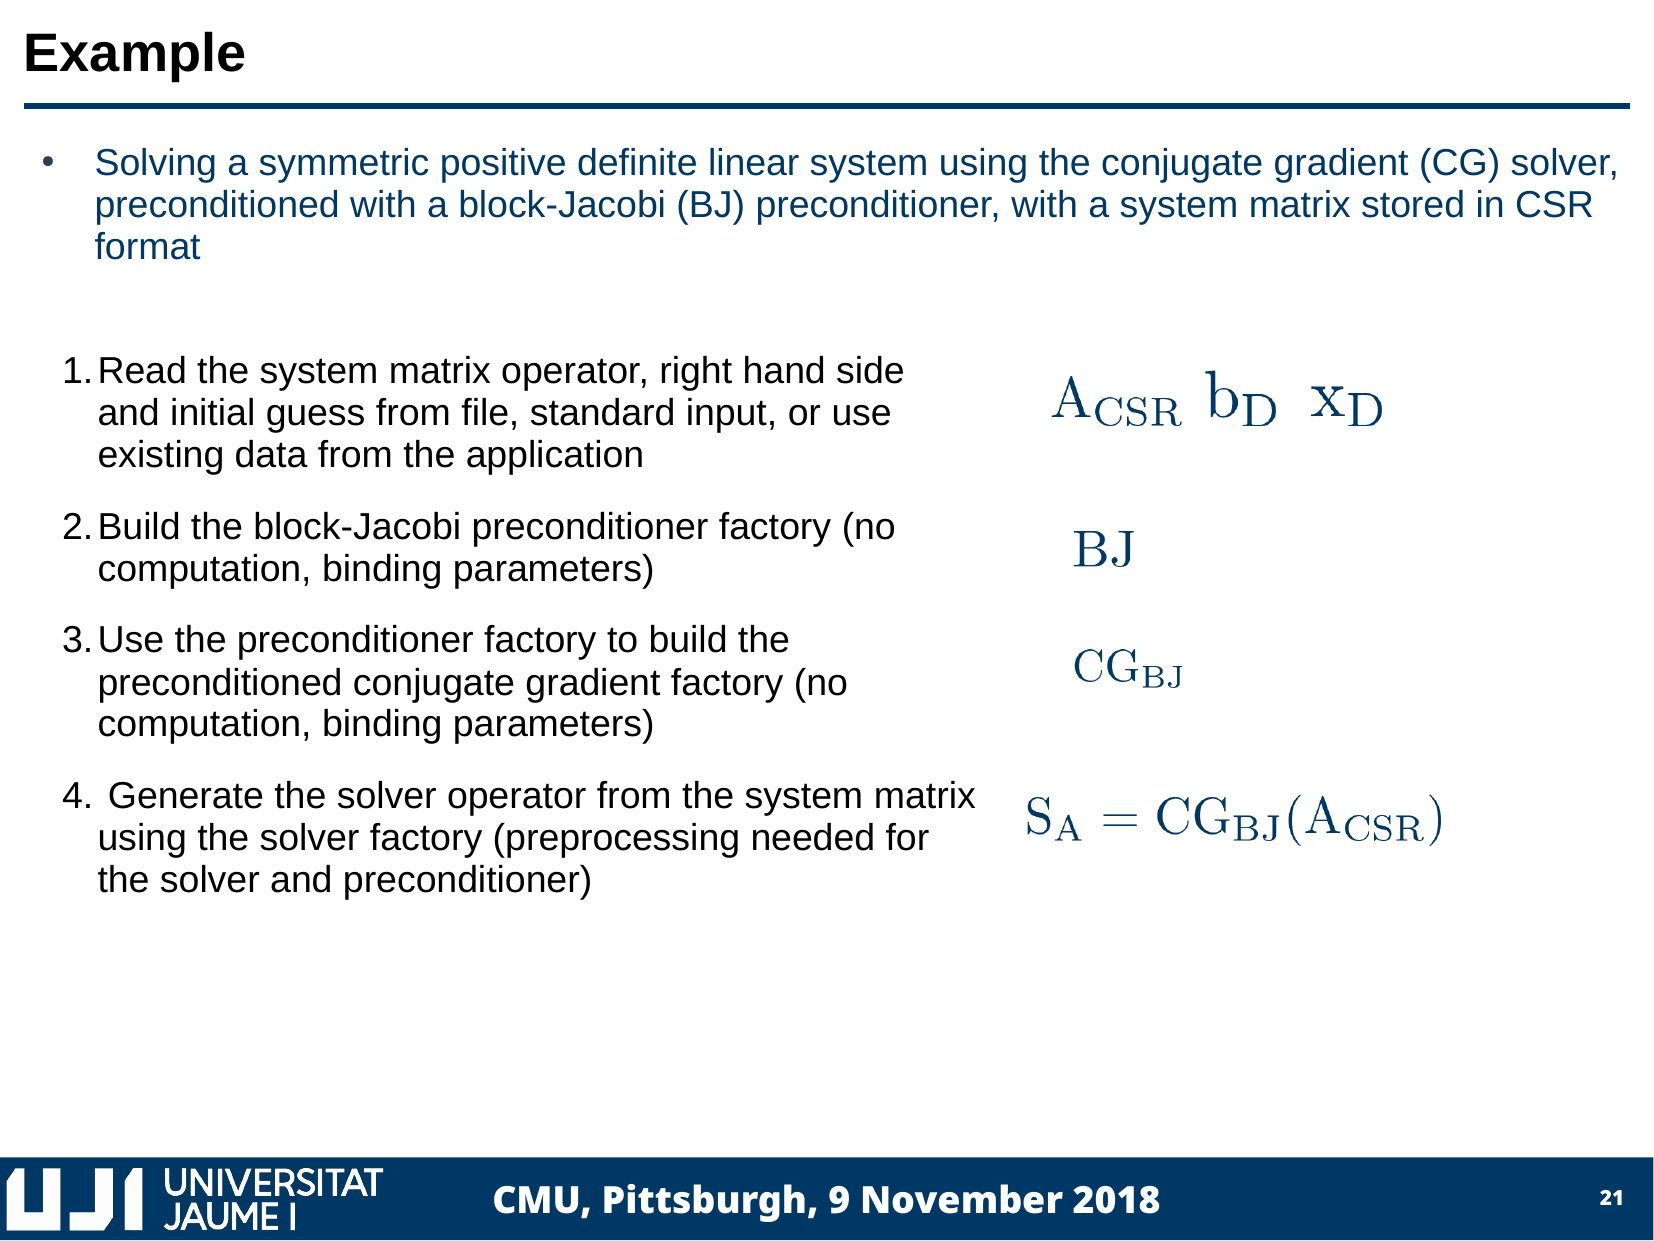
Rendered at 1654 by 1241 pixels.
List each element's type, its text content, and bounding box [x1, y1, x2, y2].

picture [1205, 370, 1276, 426]
picture [1074, 530, 1134, 567]
picture [1051, 376, 1182, 426]
picture [1074, 649, 1182, 688]
list Solving a symmetric positive definite linear system using the conjugate gradient (CG) solver, preconditioned with a block-Jacobi (BJ) preconditioner, with a system matrix stored in CSR format [23, 141, 1630, 284]
picture [0, 1158, 390, 1241]
picture [1311, 386, 1382, 426]
title Example [23, 0, 1630, 107]
text_box Read the system matrix operator, right hand side and initial guess from file, standard input, or use existing data from the application Build the block-Jacobi preconditioner factory (no computation, binding parameters) Use the preconditioner factory to build the preconditioned conjugate gradient factory (no computation, binding parameters) Generate the solver operator from the system matrix using the solver factory (preprocessing needed for the solver and preconditioner) [47, 342, 993, 980]
picture [1027, 794, 1441, 846]
